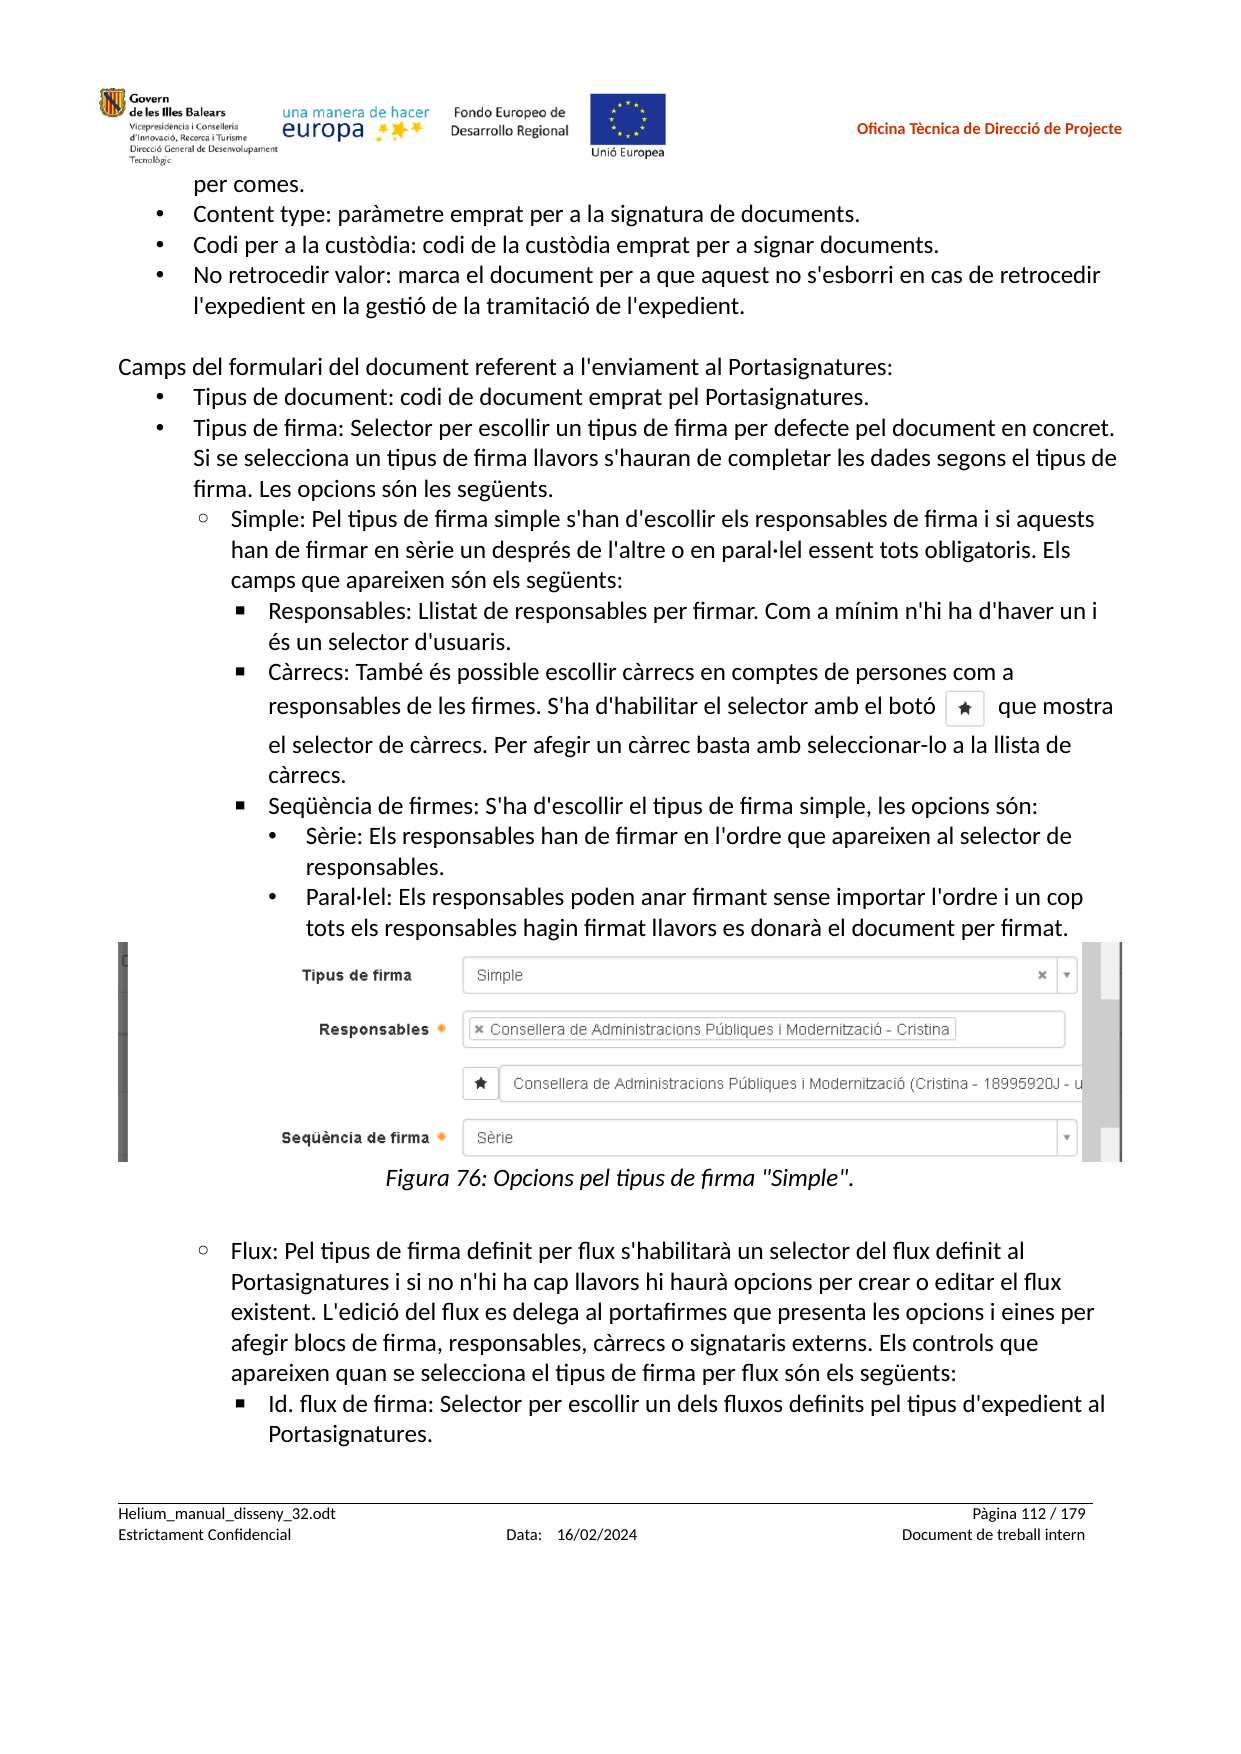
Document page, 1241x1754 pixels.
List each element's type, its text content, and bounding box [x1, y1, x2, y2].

list per comes. [156, 168, 1122, 198]
list Paral·lel: Els responsables poden anar firmant sense importar l'ordre i un cop tots els responsables hagin firmat llavors es donarà el document per firmat. [268, 881, 1122, 942]
list Sèrie: Els responsables han de firmar en l'ordre que apareixen al selector de responsables. [268, 820, 1122, 881]
text Camps del formulari del document referent a l'enviament al Portasignatures: [118, 351, 1122, 382]
list Flux: Pel tipus de firma definit per flux s'habilitarà un selector del flux definit al Portasignatures i si no n'hi ha cap llavors hi haurà opcions per crear o editar el flux existent. L'edició del flux es delega al portafirmes que presenta les opcions i eines per afegir blocs de firma, responsables, càrrecs o signataris externs. Els controls que apareixen quan se selecciona el tipus de firma per flux són els següents: [193, 1236, 1122, 1388]
list Seqüència de firmes: S'ha d'escollir el tipus de firma simple, les opcions són: [231, 790, 1122, 820]
list Tipus de firma: Selector per escollir un tipus de firma per defecte pel document en concret. Si se selecciona un tipus de firma llavors s'hauran de completar les dades segons el tipus de firma. Les opcions són les següents. [156, 412, 1122, 504]
list Content type: paràmetre emprat per a la signatura de documents. [156, 198, 1122, 229]
list Tipus de document: codi de document emprat pel Portasignatures. [156, 382, 1122, 412]
picture [118, 942, 1123, 1162]
text Figura 76: Opcions pel tipus de firma "Simple". [118, 1162, 1122, 1192]
list Codi per a la custòdia: codi de la custòdia emprat per a signar documents. [156, 229, 1122, 259]
list Id. flux de firma: Selector per escollir un dels fluxos definits pel tipus d'expedient al Portasignatures. [231, 1388, 1122, 1449]
list Càrrecs: També és possible escollir càrrecs en comptes de persones com a responsables de les firmes. S'ha d'habilitar el selector amb el botó que mostra el selector de càrrecs. Per afegir un càrrec basta amb seleccionar-lo a la llista de càrrecs. [231, 656, 1122, 790]
picture [99, 87, 668, 166]
list Responsables: Llistat de responsables per firmar. Com a mínim n'hi ha d'haver un i és un selector d'usuaris. [231, 595, 1122, 656]
list Simple: Pel tipus de firma simple s'han d'escollir els responsables de firma i si aquests han de firmar en sèrie un després de l'altre o en paral·lel essent tots obligatoris. Els camps que apareixen són els següents: [193, 504, 1122, 595]
picture [942, 686, 987, 729]
list No retrocedir valor: marca el document per a que aquest no s'esborri en cas de retrocedir l'expedient en la gestió de la tramitació de l'expedient. [156, 259, 1122, 321]
